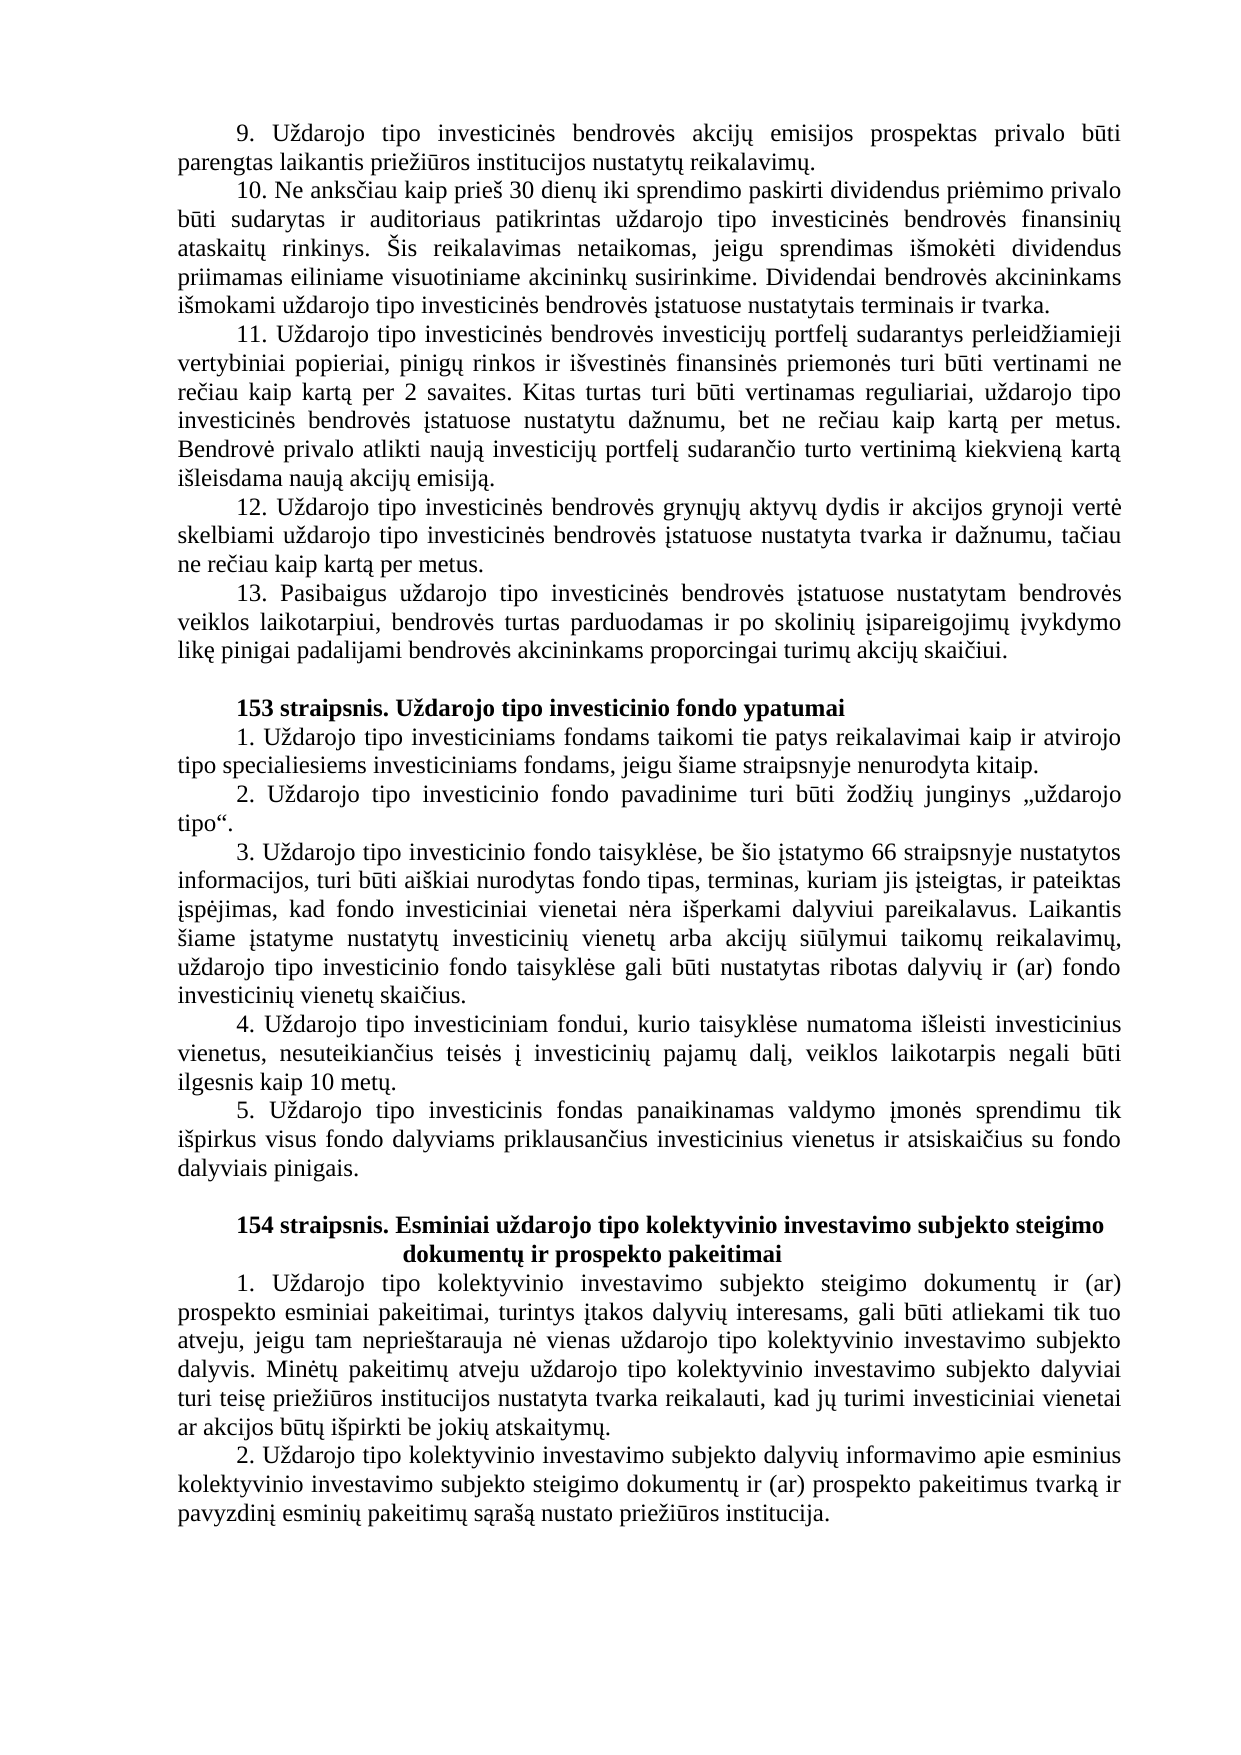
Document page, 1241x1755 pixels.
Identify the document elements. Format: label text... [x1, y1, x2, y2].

text 3. Uždarojo tipo investicinio fondo taisyklėse, be šio įstatymo 66 straipsnyje nustatytos informacijos, turi būti aiškiai nurodytas fondo tipas, terminas, kuriam jis įsteigtas, ir pateiktas įspėjimas, kad fondo investiciniai vienetai nėra išperkami dalyviui pareikalavus. Laikantis šiame įstatyme nustatytų investicinių vienetų arba akcijų siūlymui taikomų reikalavimų, uždarojo tipo investicinio fondo taisyklėse gali būti nustatytas ribotas dalyvių ir (ar) fondo investicinių vienetų skaičius. [177, 837, 1122, 1009]
text 13. Pasibaigus uždarojo tipo investicinės bendrovės įstatuose nustatytam bendrovės veiklos laikotarpiui, bendrovės turtas parduodamas ir po skolinių įsipareigojimų įvykdymo likę pinigai padalijami bendrovės akcininkams proporcingai turimų akcijų skaičiui. [177, 578, 1122, 664]
text 1. Uždarojo tipo kolektyvinio investavimo subjekto steigimo dokumentų ir (ar) prospekto esminiai pakeitimai, turintys įtakos dalyvių interesams, gali būti atliekami tik tuo atveju, jeigu tam neprieštarauja nė vienas uždarojo tipo kolektyvinio investavimo subjekto dalyvis. Minėtų pakeitimų atveju uždarojo tipo kolektyvinio investavimo subjekto dalyviai turi teisę priežiūros institucijos nustatyta tvarka reikalauti, kad jų turimi investiciniai vienetai ar akcijos būtų išpirkti be jokių atskaitymų. [177, 1268, 1122, 1441]
text 9. Uždarojo tipo investicinės bendrovės akcijų emisijos prospektas privalo būti parengtas laikantis priežiūros institucijos nustatytų reikalavimų. [177, 118, 1122, 176]
text 4. Uždarojo tipo investiciniam fondui, kurio taisyklėse numatoma išleisti investicinius vienetus, nesuteikiančius teisės į investicinių pajamų dalį, veiklos laikotarpis negali būti ilgesnis kaip 10 metų. [177, 1009, 1122, 1096]
text 11. Uždarojo tipo investicinės bendrovės investicijų portfelį sudarantys perleidžiamieji vertybiniai popieriai, pinigų rinkos ir išvestinės finansinės priemonės turi būti vertinami ne rečiau kaip kartą per 2 savaites. Kitas turtas turi būti vertinamas reguliariai, uždarojo tipo investicinės bendrovės įstatuose nustatytu dažnumu, bet ne rečiau kaip kartą per metus. Bendrovė privalo atlikti naują investicijų portfelį sudarančio turto vertinimą kiekvieną kartą išleisdama naują akcijų emisiją. [177, 319, 1122, 492]
text 10. Ne anksčiau kaip prieš 30 dienų iki sprendimo paskirti dividendus priėmimo privalo būti sudarytas ir auditoriaus patikrintas uždarojo tipo investicinės bendrovės finansinių ataskaitų rinkinys. Šis reikalavimas netaikomas, jeigu sprendimas išmokėti dividendus priimamas eiliniame visuotiniame akcininkų susirinkime. Dividendai bendrovės akcininkams išmokami uždarojo tipo investicinės bendrovės įstatuose nustatytais terminais ir tvarka. [177, 176, 1122, 319]
text 5. Uždarojo tipo investicinis fondas panaikinamas valdymo įmonės sprendimu tik išpirkus visus fondo dalyviams priklausančius investicinius vienetus ir atsiskaičius su fondo dalyviais pinigais. [177, 1096, 1122, 1182]
text 12. uždarojo tipo investicinės bendrovės grynųjų aktyvų dydis ir akcijos grynoji vertė skelbiami uždarojo tipo investicinės bendrovės įstatuose nustatyta tvarka ir dažnumu, tačiau ne rečiau kaip kartą per metus. [177, 492, 1122, 578]
text 2. Uždarojo tipo investicinio fondo pavadinime turi būti žodžių junginys „uždarojo tipo“. [177, 779, 1122, 837]
text 154 straipsnis. Esminiai uždarojo tipo kolektyvinio investavimo subjekto steigimo dokumentų ir prospekto pakeitimai [236, 1211, 1122, 1268]
text 153 straipsnis. Uždarojo tipo investicinio fondo ypatumai [236, 693, 1122, 722]
text 2. Uždarojo tipo kolektyvinio investavimo subjekto dalyvių informavimo apie esminius kolektyvinio investavimo subjekto steigimo dokumentų ir (ar) prospekto pakeitimus tvarką ir pavyzdinį esminių pakeitimų sąrašą nustato priežiūros institucija. [177, 1441, 1122, 1527]
text 1. Uždarojo tipo investiciniams fondams taikomi tie patys reikalavimai kaip ir atvirojo tipo specialiesiems investiciniams fondams, jeigu šiame straipsnyje nenurodyta kitaip. [177, 722, 1122, 779]
